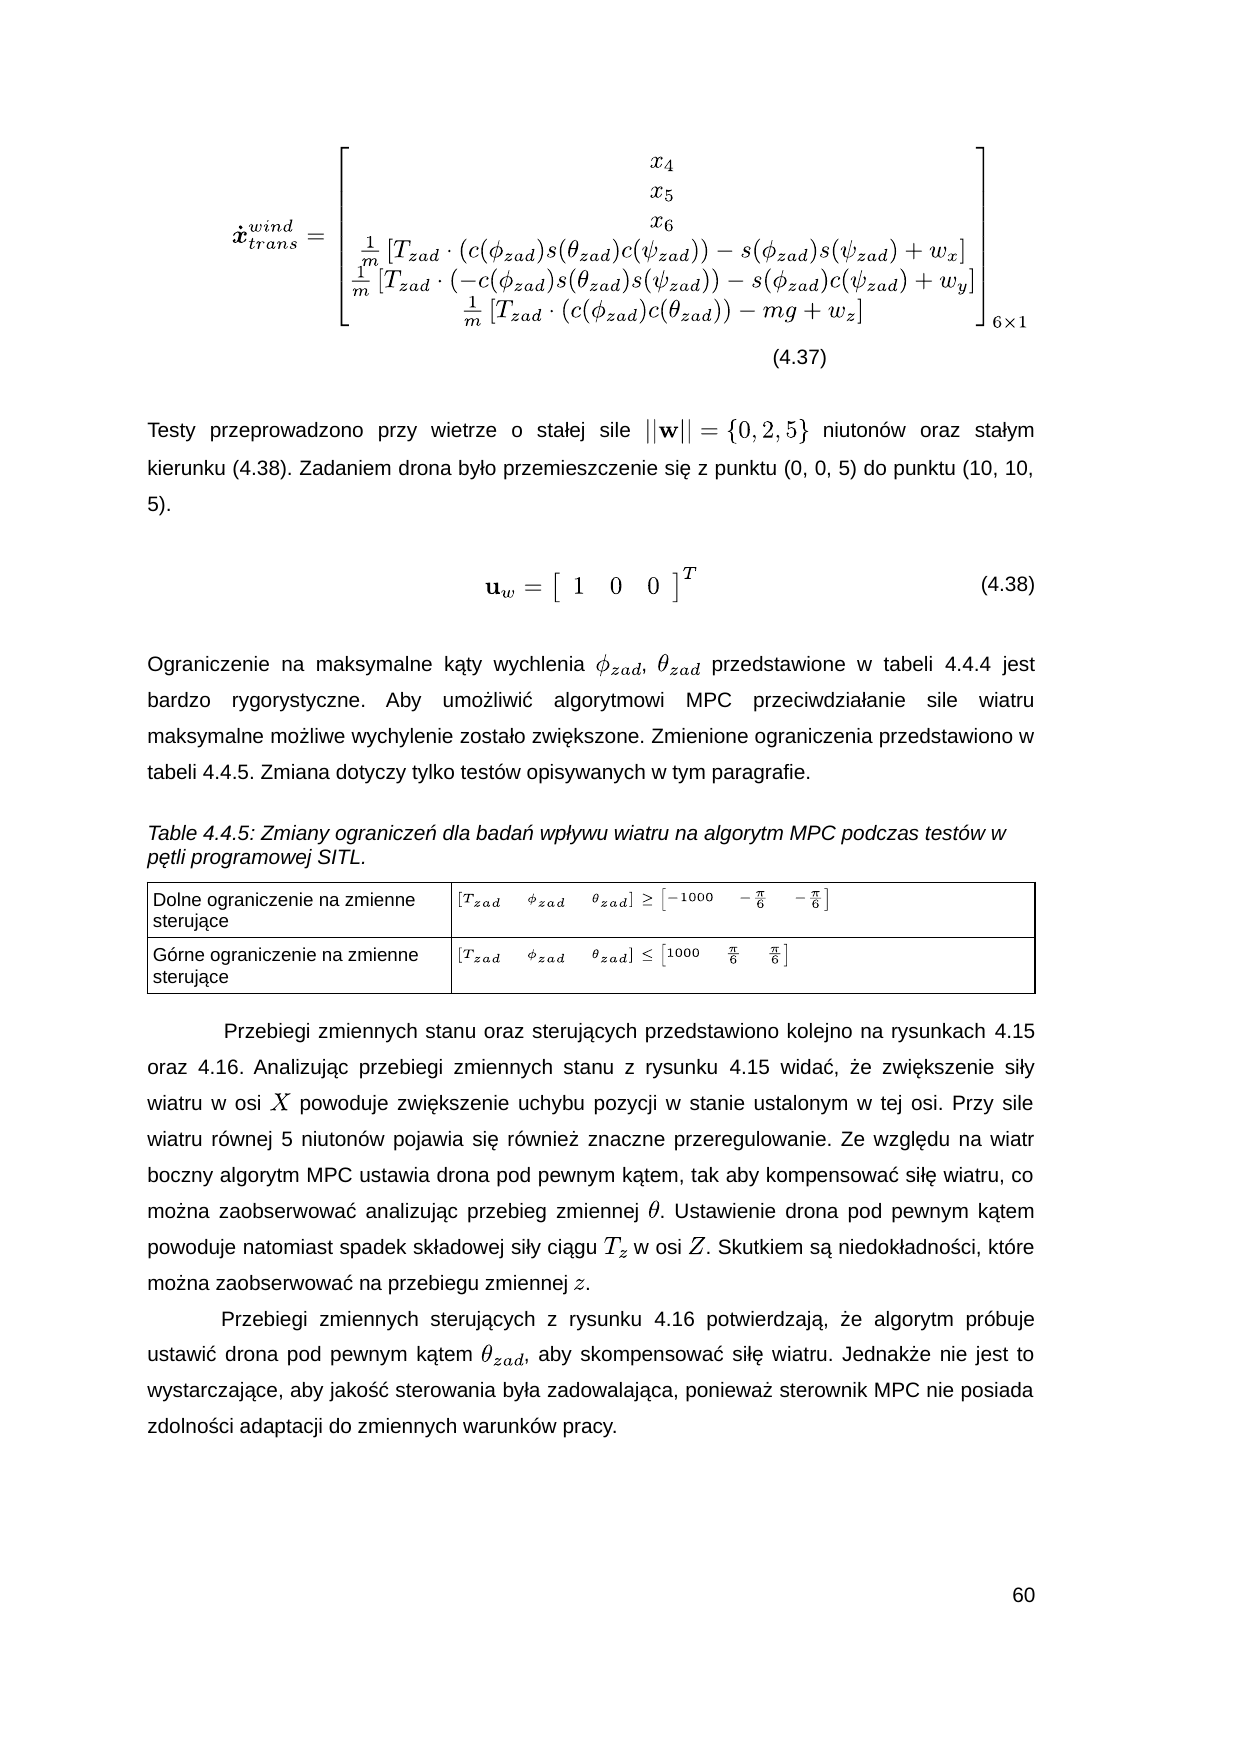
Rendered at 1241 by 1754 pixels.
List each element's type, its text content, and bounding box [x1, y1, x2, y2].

text Przebiegi zmiennych sterujących z rysunku 4.16 potwierdzają, że algorytm próbuje ustawić drona pod pewnym kątem , aby skompensować siłę wiatru. Jednakże nie jest to wystarczające, aby jakość sterowania była zadowalająca, ponieważ sterownik MPC nie posiada zdolności adaptacji do zmiennych warunków pracy. [147, 1306, 1035, 1438]
text Przebiegi zmiennych stanu oraz sterujących przedstawiono kolejno na rysunkach 4.15 oraz 4.16. Analizując przebiegi zmiennych stanu z rysunku 4.15 widać, że zwiększenie siły wiatru w osi powoduje zwiększenie uchybu pozycji w stanie ustalonym w tej osi. Przy sile wiatru równej 5 niutonów pojawia się również znaczne przeregulowanie. Ze względu na wiatr boczny algorytm MPC ustawia drona pod pewnym kątem, tak aby kompensować siłę wiatru, co można zaobserwować analizując przebieg zmiennej . Ustawienie drona pod pewnym kątem powoduje natomiast spadek składowej siły ciągu w osi . Skutkiem są niedokładności, które można zaobserwować na przebiegu zmiennej . [147, 1019, 1035, 1294]
text (4.38) [147, 565, 1035, 602]
table_cell Górne ograniczenie na zmienne sterujące [148, 938, 451, 993]
text Table 4.4.5: Zmiany ograniczeń dla badań wpływu wiatru na algorytm MPC podczas testów w pętli programowej SITL. [147, 821, 1035, 869]
text Testy przeprowadzono przy wietrze o stałej sile niutonów oraz stałym kierunku (4.38). Zadaniem drona było przemieszczenie się z punktu (0, 0, 5) do punktu (10, 10, 5). [147, 418, 1035, 516]
text (4.37) [147, 147, 1035, 368]
table_header Dolne ograniczenie na zmienne sterujące [148, 883, 451, 937]
text Ograniczenie na maksymalne kąty wychlenia , przedstawione w tabeli 4.4.4 jest bardzo rygorystyczne. Aby umożliwić algorytmowi MPC przeciwdziałanie sile wiatru maksymalne możliwe wychylenie zostało zwiększone. Zmienione ograniczenia przedstawiono w tabeli 4.4.5. Zmiana dotyczy tylko testów opisywanych w tym paragrafie. [147, 652, 1035, 784]
table_cell [452, 938, 1034, 993]
table_header [452, 883, 1034, 937]
